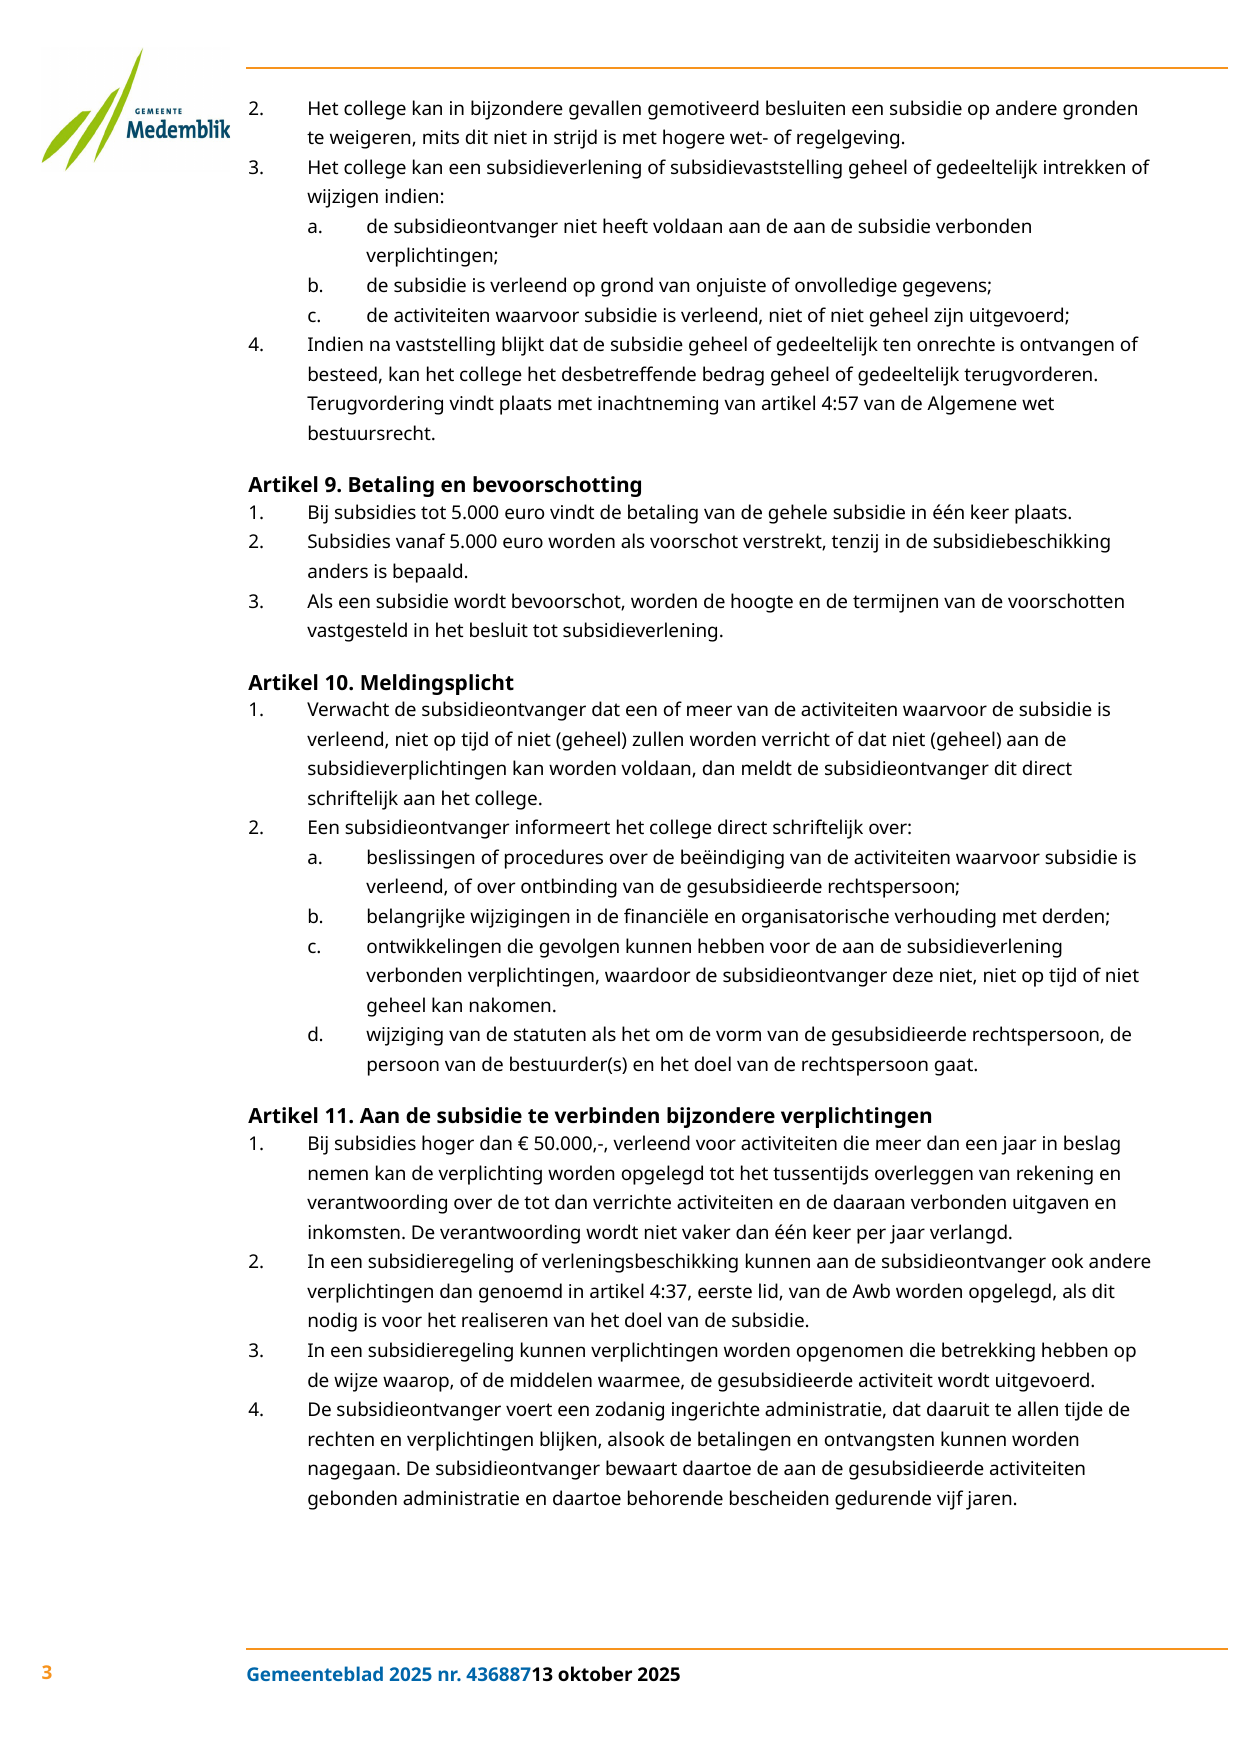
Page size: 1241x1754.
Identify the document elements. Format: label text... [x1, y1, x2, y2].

list In een subsidieregeling kunnen verplichtingen worden opgenomen die betrekking hebben op de wijze waarop, of de middelen waarmee, de gesubsidieerde activiteit wordt uitgevoerd. [248, 1337, 1152, 1392]
list Subsidies vanaf 5.000 euro worden als voorschot verstrekt, tenzij in de subsidiebeschikking anders is bepaald. [248, 529, 1152, 584]
list de subsidie is verleend op grond van onjuiste of onvolledige gegevens; [307, 272, 1152, 298]
text Artikel 11. Aan de subsidie te verbinden bijzondere verplichtingen [248, 1102, 1152, 1130]
list Bij subsidies hoger dan € 50.000,-, verleend voor activiteiten die meer dan een jaar in beslag nemen kan de verplichting worden opgelegd tot het tussentijds overleggen van rekening en verantwoording over de tot dan verrichte activiteiten en de daaraan verbonden uitgaven en inkomsten. De verantwoording wordt niet vaker dan één keer per jaar verlangd. [248, 1130, 1152, 1244]
list Indien na vaststelling blijkt dat de subsidie geheel of gedeeltelijk ten onrechte is ontvangen of besteed, kan het college het desbetreffende bedrag geheel of gedeeltelijk terugvorderen. Terugvordering vindt plaats met inachtneming van artikel 4:57 van de Algemene wet bestuursrecht. [248, 331, 1152, 446]
list de subsidieontvanger niet heeft voldaan aan de aan de subsidie verbonden verplichtingen; [307, 213, 1152, 268]
list de activiteiten waarvoor subsidie is verleend, niet of niet geheel zijn uitgevoerd; [307, 302, 1152, 328]
list Bij subsidies tot 5.000 euro vindt de betaling van de gehele subsidie in één keer plaats. [248, 499, 1152, 525]
list belangrijke wijzigingen in de financiële en organisatorische verhouding met derden; [307, 903, 1152, 929]
list ontwikkelingen die gevolgen kunnen hebben voor de aan de subsidieverlening verbonden verplichtingen, waardoor de subsidieontvanger deze niet, niet op tijd of niet geheel kan nakomen. [307, 933, 1152, 1018]
list Het college kan in bijzondere gevallen gemotiveerd besluiten een subsidie op andere gronden te weigeren, mits dit niet in strijd is met hogere wet- of regelgeving. [248, 95, 1152, 150]
list In een subsidieregeling of verleningsbeschikking kunnen aan de subsidieontvanger ook andere verplichtingen dan genoemd in artikel 4:37, eerste lid, van de Awb worden opgelegd, als dit nodig is voor het realiseren van het doel van de subsidie. [248, 1248, 1152, 1333]
text Artikel 9. Betaling en bevoorschotting [248, 471, 1152, 499]
list Verwacht de subsidieontvanger dat een of meer van de activiteiten waarvoor de subsidie is verleend, niet op tijd of niet (geheel) zullen worden verricht of dat niet (geheel) aan de subsidieverplichtingen kan worden voldaan, dan meldt de subsidieontvanger dit direct schriftelijk aan het college. [248, 696, 1152, 811]
list beslissingen of procedures over de beëindiging van de activiteiten waarvoor subsidie is verleend, of over ontbinding van de gesubsidieerde rechtspersoon; [307, 844, 1152, 899]
list Een subsidieontvanger informeert het college direct schriftelijk over: [248, 814, 1152, 840]
list De subsidieontvanger voert een zodanig ingerichte administratie, dat daaruit te allen tijde de rechten en verplichtingen blijken, alsook de betalingen en ontvangsten kunnen worden nagegaan. De subsidieontvanger bewaart daartoe de aan de gesubsidieerde activiteiten gebonden administratie en daartoe behorende bescheiden gedurende vijf jaren. [248, 1396, 1152, 1511]
list Het college kan een subsidieverlening of subsidievaststelling geheel of gedeeltelijk intrekken of wijzigen indien: [248, 154, 1152, 209]
list Als een subsidie wordt bevoorschot, worden de hoogte en de termijnen van de voorschotten vastgesteld in het besluit tot subsidieverlening. [248, 588, 1152, 643]
text Artikel 10. Meldingsplicht [248, 668, 1152, 696]
picture [41, 47, 231, 172]
list wijziging van de statuten als het om de vorm van de gesubsidieerde rechtspersoon, de persoon van de bestuurder(s) en het doel van de rechtspersoon gaat. [307, 1022, 1152, 1077]
